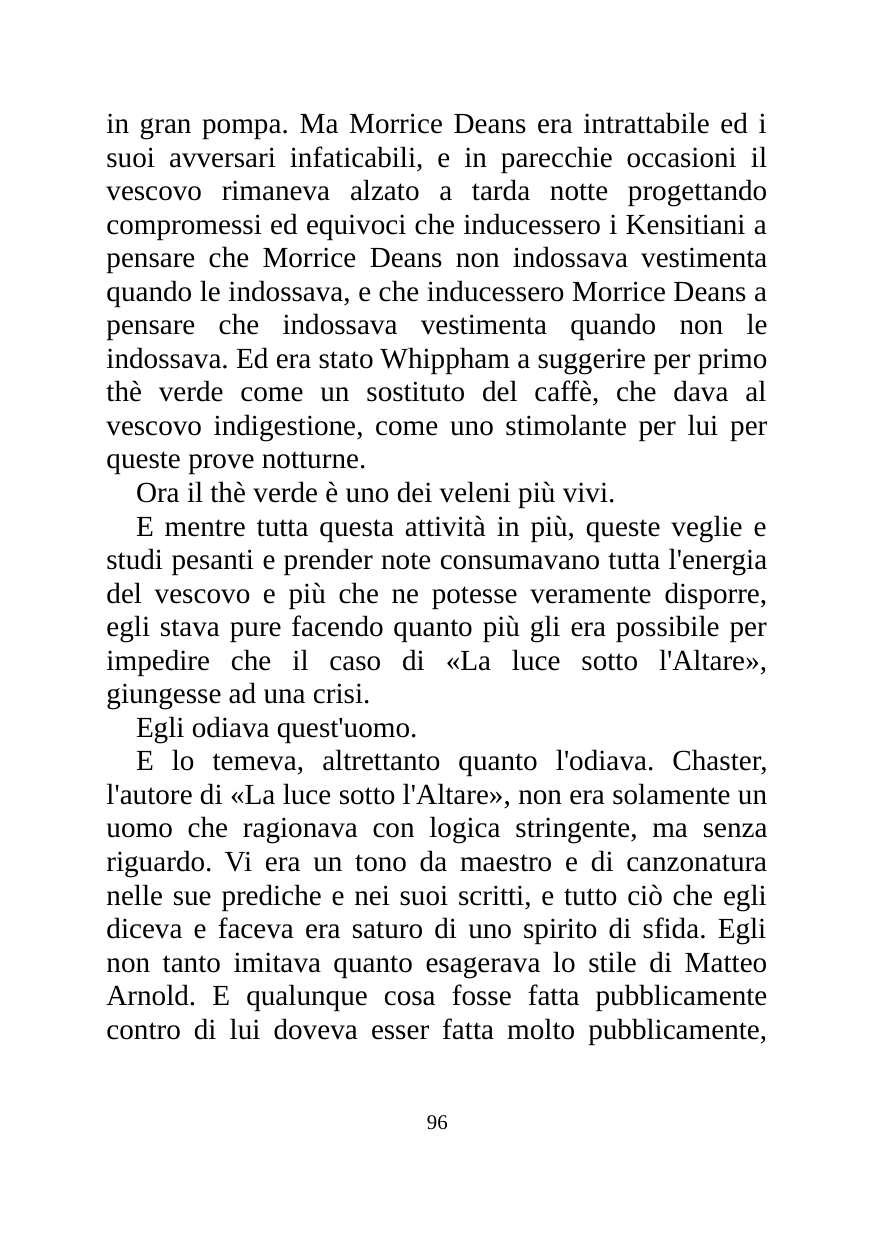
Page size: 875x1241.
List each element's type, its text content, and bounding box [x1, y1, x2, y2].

text Ora il thè verde è uno dei veleni più vivi. [106, 475, 768, 509]
text Egli odiava quest'uomo. [106, 710, 768, 743]
text E lo temeva, altrettanto quanto l'odiava. Chaster, l'autore di «La luce sotto l'Altare», non era solamente un uomo che ragionava con logica stringente, ma senza riguardo. Vi era un tono da maestro e di canzonatura nelle sue prediche e nei suoi scritti, e tutto ciò che egli diceva e faceva era saturo di uno spirito di sfida. Egli non tanto imitava quanto esagerava lo stile di Matteo Arnold. E qualunque cosa fosse fatta pubblicamente contro di lui doveva esser fatta molto pubblicamente, [106, 743, 768, 1045]
text E mentre tutta questa attività in più, queste veglie e studi pesanti e prender note consumavano tutta l'energia del vescovo e più che ne potesse veramente disporre, egli stava pure facendo quanto più gli era possibile per impedire che il caso di «La luce sotto l'Altare», giungesse ad una crisi. [106, 509, 768, 710]
text in gran pompa. Ma Morrice Deans era intrattabile ed i suoi avversari infaticabili, e in parecchie occasioni il vescovo rimaneva alzato a tarda notte progettando compromessi ed equivoci che inducessero i Kensitiani a pensare che Morrice Deans non indossava vestimenta quando le indossava, e che inducessero Morrice Deans a pensare che indossava vestimenta quando non le indossava. Ed era stato Whippham a suggerire per primo thè verde come un sostituto del caffè, che dava al vescovo indigestione, come uno stimolante per lui per queste prove notturne. [106, 106, 768, 475]
